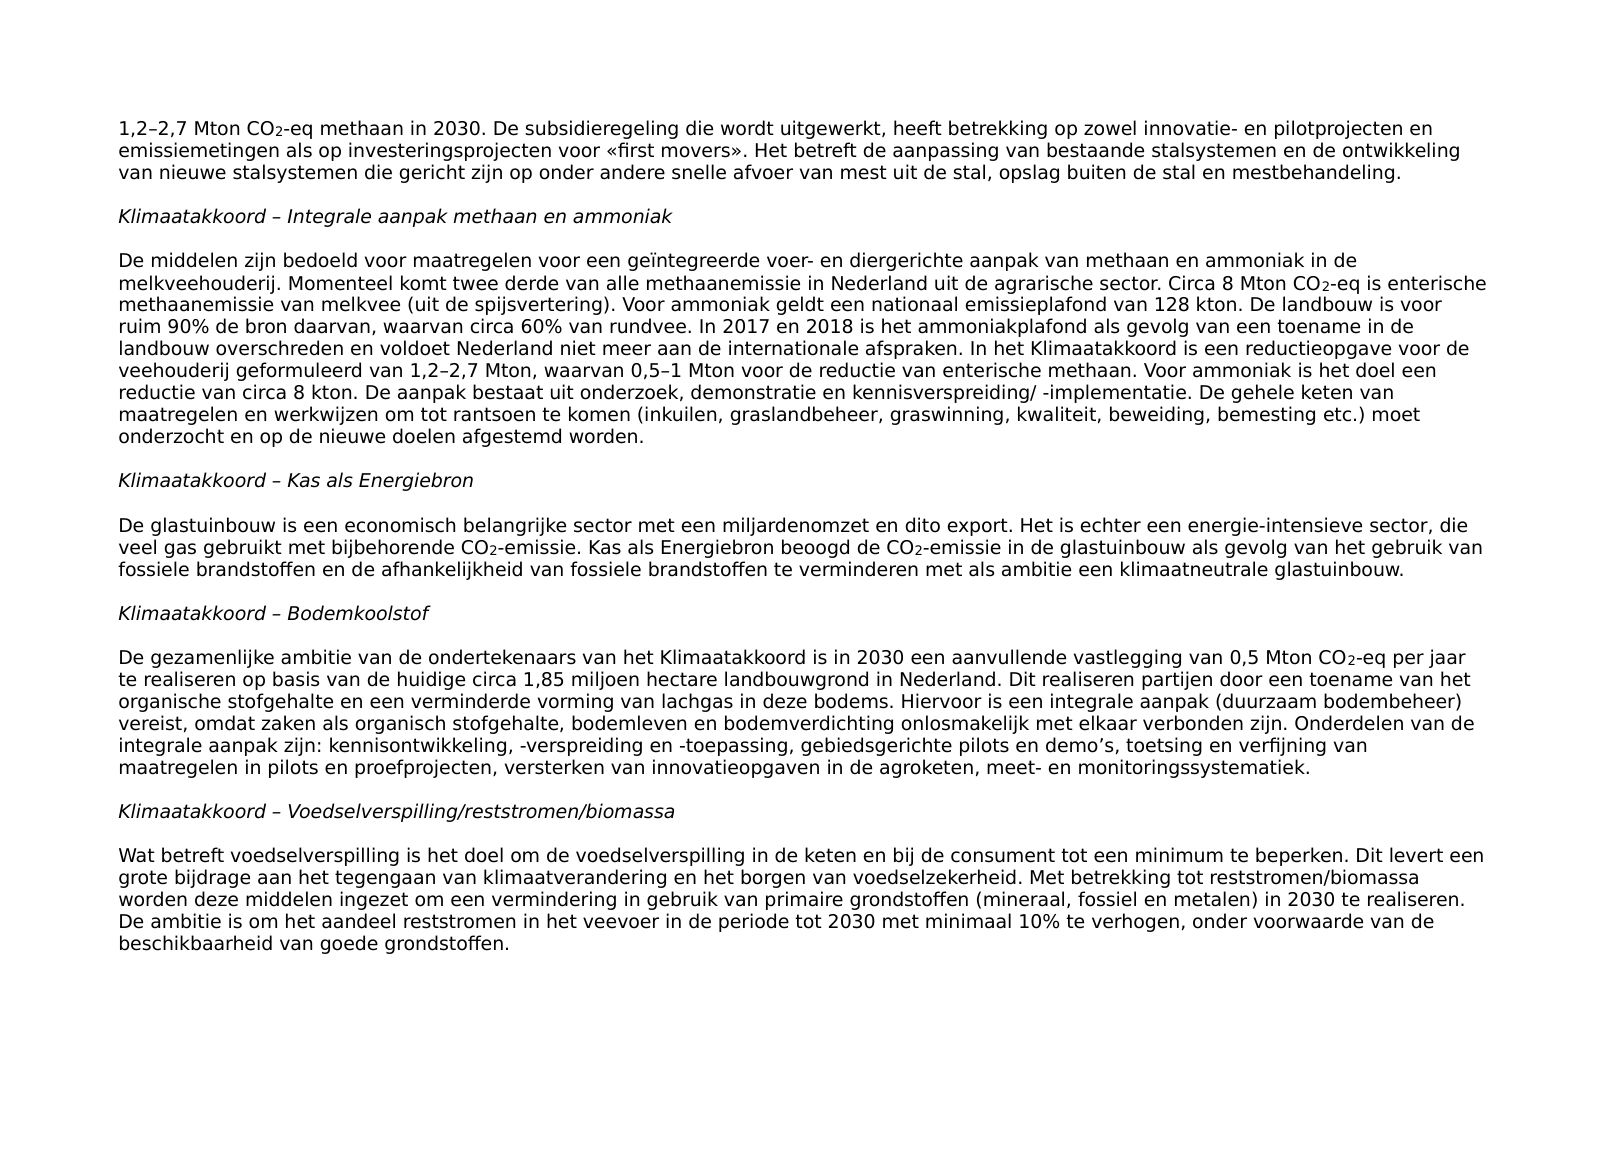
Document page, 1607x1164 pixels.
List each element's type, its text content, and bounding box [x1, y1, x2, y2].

text De glastuinbouw is een economisch belangrijke sector met een miljardenomzet en dito export. Het is echter een energie-intensieve sector, die veel gas gebruikt met bijbehorende CO2-emissie. Kas als Energiebron beoogd de CO2-emissie in de glastuinbouw als gevolg van het gebruik van fossiele brandstoffen en de afhankelijkheid van fossiele brandstoffen te verminderen met als ambitie een klimaatneutrale glastuinbouw. [118, 514, 1488, 581]
subtitle Klimaatakkoord – Voedselverspilling/reststromen/biomassa [118, 801, 1488, 823]
text Wat betreft voedselverspilling is het doel om de voedselverspilling in de keten en bij de consument tot een minimum te beperken. Dit levert een grote bijdrage aan het tegengaan van klimaatverandering en het borgen van voedselzekerheid. Met betrekking tot reststromen/biomassa worden deze middelen ingezet om een vermindering in gebruik van primaire grondstoffen (mineraal, fossiel en metalen) in 2030 te realiseren. De ambitie is om het aandeel reststromen in het veevoer in de periode tot 2030 met minimaal 10% te verhogen, onder voorwaarde van de beschikbaarheid van goede grondstoffen. [118, 845, 1488, 955]
text 1,2–2,7 Mton CO2-eq methaan in 2030. De subsidieregeling die wordt uitgewerkt, heeft betrekking op zowel innovatie- en pilotprojecten en emissiemetingen als op investeringsprojecten voor «first movers». Het betreft de aanpassing van bestaande stalsystemen en de ontwikkeling van nieuwe stalsystemen die gericht zijn op onder andere snelle afvoer van mest uit de stal, opslag buiten de stal en mestbehandeling. [118, 118, 1488, 184]
subtitle Klimaatakkoord – Integrale aanpak methaan en ammoniak [118, 206, 1488, 228]
subtitle Klimaatakkoord – Bodemkoolstof [118, 603, 1488, 625]
subtitle Klimaatakkoord – Kas als Energiebron [118, 470, 1488, 492]
text De gezamenlijke ambitie van de ondertekenaars van het Klimaatakkoord is in 2030 een aanvullende vastlegging van 0,5 Mton CO2-eq per jaar te realiseren op basis van de huidige circa 1,85 miljoen hectare landbouwgrond in Nederland. Dit realiseren partijen door een toename van het organische stofgehalte en een verminderde vorming van lachgas in deze bodems. Hiervoor is een integrale aanpak (duurzaam bodembeheer) vereist, omdat zaken als organisch stofgehalte, bodemleven en bodemverdichting onlosmakelijk met elkaar verbonden zijn. Onderdelen van de integrale aanpak zijn: kennisontwikkeling, -verspreiding en -toepassing, gebiedsgerichte pilots en demo’s, toetsing en verfijning van maatregelen in pilots en proefprojecten, versterken van innovatieopgaven in de agroketen, meet- en monitoringssystematiek. [118, 647, 1488, 779]
text De middelen zijn bedoeld voor maatregelen voor een geïntegreerde voer- en diergerichte aanpak van methaan en ammoniak in de melkveehouderij. Momenteel komt twee derde van alle methaanemissie in Nederland uit de agrarische sector. Circa 8 Mton CO2-eq is enterische methaanemissie van melkvee (uit de spijsvertering). Voor ammoniak geldt een nationaal emissieplafond van 128 kton. De landbouw is voor ruim 90% de bron daarvan, waarvan circa 60% van rundvee. In 2017 en 2018 is het ammoniakplafond als gevolg van een toename in de landbouw overschreden en voldoet Nederland niet meer aan de internationale afspraken. In het Klimaatakkoord is een reductieopgave voor de veehouderij geformuleerd van 1,2–2,7 Mton, waarvan 0,5–1 Mton voor de reductie van enterische methaan. Voor ammoniak is het doel een reductie van circa 8 kton. De aanpak bestaat uit onderzoek, demonstratie en kennisverspreiding/ -implementatie. De gehele keten van maatregelen en werkwijzen om tot rantsoen te komen (inkuilen, graslandbeheer, graswinning, kwaliteit, beweiding, bemesting etc.) moet onderzocht en op de nieuwe doelen afgestemd worden. [118, 250, 1488, 448]
